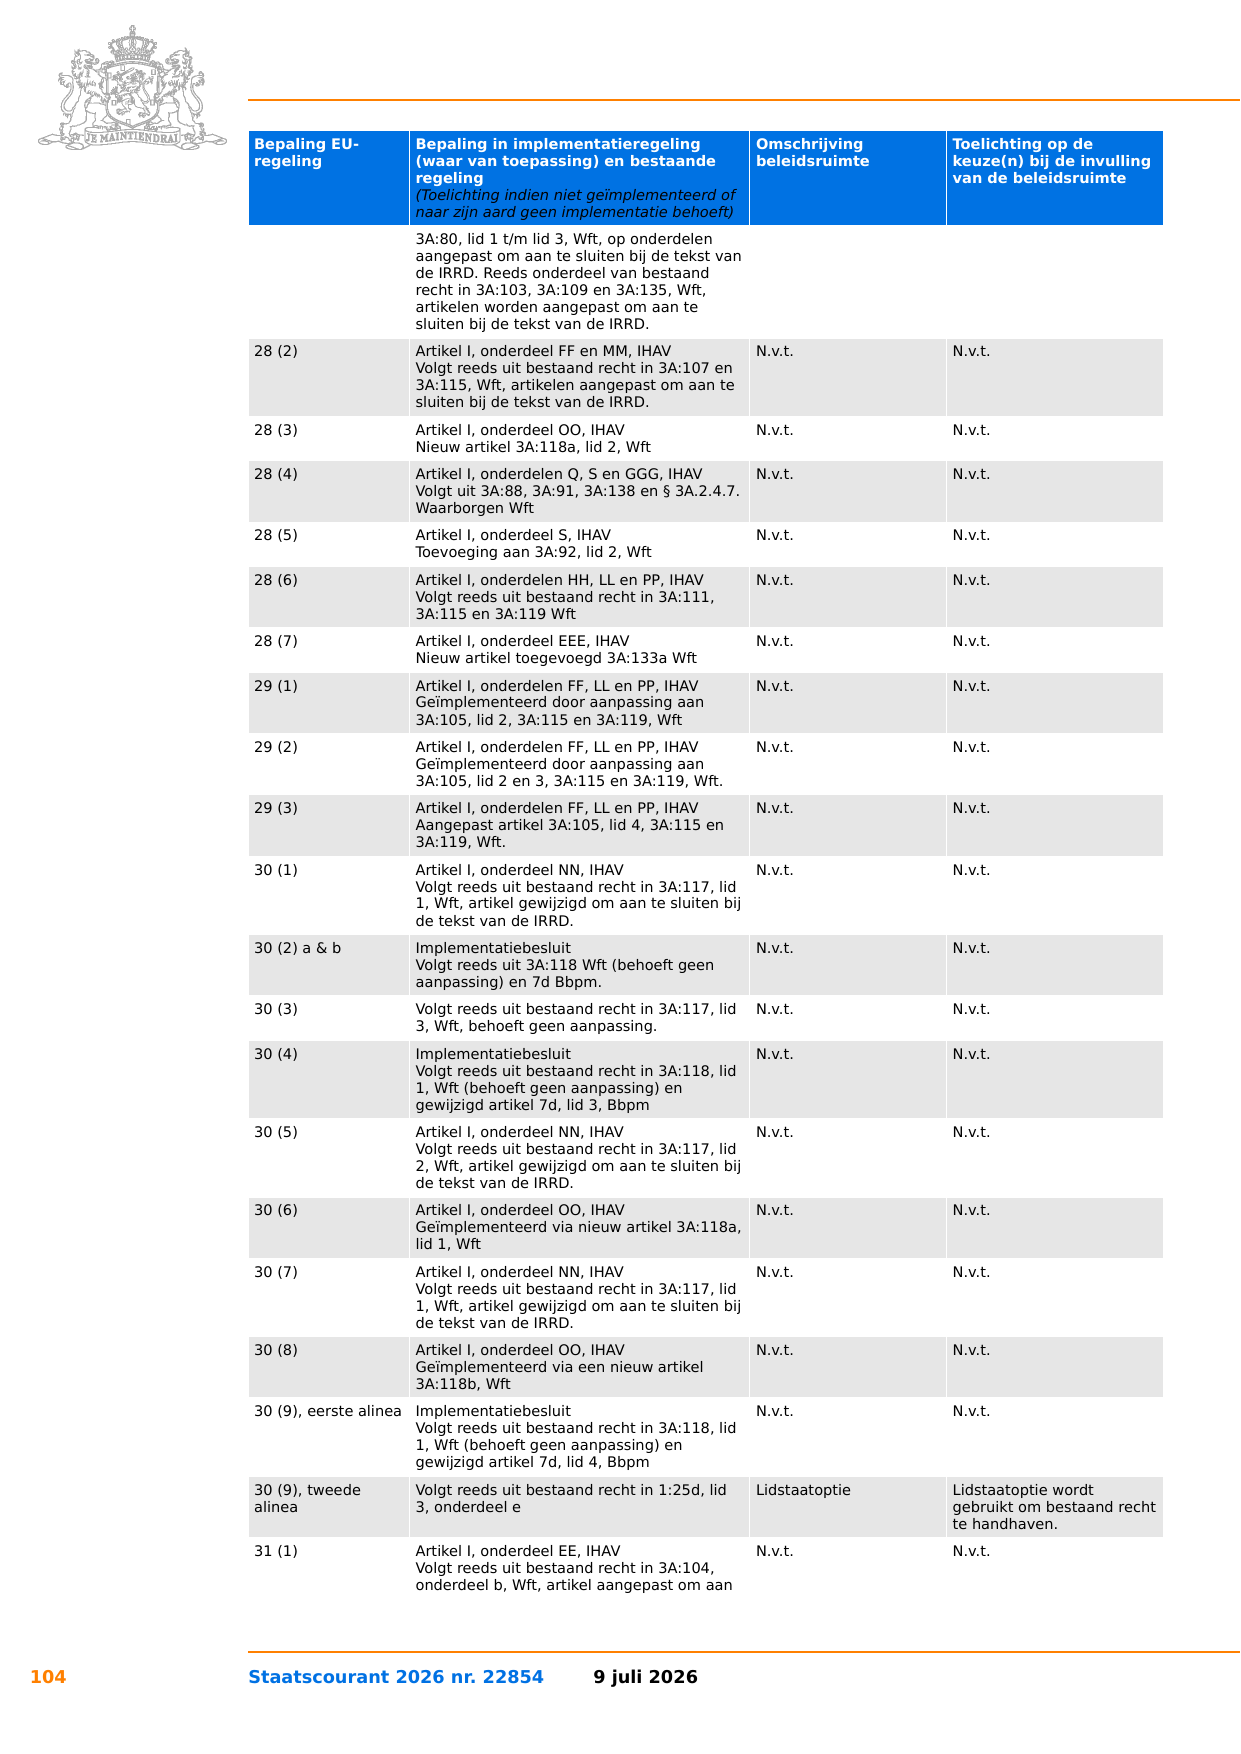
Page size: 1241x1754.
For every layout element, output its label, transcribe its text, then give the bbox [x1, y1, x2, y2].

table_header Toelichting op de keuze(n) bij de invulling van de beleidsruimte [947, 131, 1163, 225]
table_cell N.v.t. [947, 673, 1163, 733]
table_cell 30 (6) [249, 1198, 409, 1258]
table_cell 28 (7) [249, 628, 409, 672]
table_cell Artikel I, onderdeel S, IHAV Toevoeging aan 3A:92, lid 2, Wft [410, 523, 749, 566]
table_cell N.v.t. [947, 935, 1163, 995]
table_cell [947, 226, 1163, 337]
table_cell Artikel I, onderdeel OO, IHAV Geïmplementeerd via nieuw artikel 3A:118a, lid 1, Wft [410, 1198, 749, 1258]
table_cell 31 (1) [249, 1538, 409, 1598]
table_cell 29 (1) [249, 673, 409, 733]
table_cell N.v.t. [947, 523, 1163, 566]
table_cell N.v.t. [750, 523, 946, 566]
picture [38, 25, 227, 150]
table_cell Artikel I, onderdelen HH, LL en PP, IHAV Volgt reeds uit bestaand recht in 3A:111, 3A:115 en 3A:119 Wft [410, 567, 749, 627]
table_cell N.v.t. [750, 857, 946, 934]
table_cell N.v.t. [947, 1399, 1163, 1476]
table_cell [249, 226, 409, 337]
table_cell Volgt reeds uit bestaand recht in 3A:117, lid 3, Wft, behoeft geen aanpassing. [410, 996, 749, 1040]
table_cell 30 (2) a & b [249, 935, 409, 995]
table_cell Artikel I, onderdeel NN, IHAV Volgt reeds uit bestaand recht in 3A:117, lid 1, Wft, artikel gewijzigd om aan te sluiten bij de tekst van de IRRD. [410, 1259, 749, 1336]
table_header Omschrijving beleidsruimte [750, 131, 946, 225]
table_cell N.v.t. [750, 1538, 946, 1598]
table_cell 30 (9), eerste alinea [249, 1399, 409, 1476]
table_cell Artikel I, onderdeel EEE, IHAV Nieuw artikel toegevoegd 3A:133a Wft [410, 628, 749, 672]
table_cell 30 (9), tweede alinea [249, 1477, 409, 1537]
table_cell Implementatiebesluit Volgt reeds uit bestaand recht in 3A:118, lid 1, Wft (behoeft geen aanpassing) en gewijzigd artikel 7d, lid 4, Bbpm [410, 1399, 749, 1476]
table_cell N.v.t. [750, 1198, 946, 1258]
table_cell 28 (2) [249, 339, 409, 416]
table_cell Artikel I, onderdeel FF en MM, IHAV Volgt reeds uit bestaand recht in 3A:107 en 3A:115, Wft, artikelen aangepast om aan te sluiten bij de tekst van de IRRD. [410, 339, 749, 416]
table_cell 30 (1) [249, 857, 409, 934]
table_cell 29 (2) [249, 734, 409, 794]
table_cell 30 (5) [249, 1119, 409, 1196]
table_cell N.v.t. [750, 1399, 946, 1476]
table_cell N.v.t. [947, 996, 1163, 1040]
table_cell N.v.t. [947, 1041, 1163, 1118]
table_cell N.v.t. [947, 628, 1163, 672]
table_cell N.v.t. [947, 734, 1163, 794]
table_cell N.v.t. [947, 417, 1163, 460]
table_cell N.v.t. [947, 339, 1163, 416]
table_cell 28 (6) [249, 567, 409, 627]
table_cell Implementatiebesluit Volgt reeds uit 3A:118 Wft (behoeft geen aanpassing) en 7d Bbpm. [410, 935, 749, 995]
table_cell 3A:80, lid 1 t/m lid 3, Wft, op onderdelen aangepast om aan te sluiten bij de tekst van de IRRD. Reeds onderdeel van bestaand recht in 3A:103, 3A:109 en 3A:135, Wft, artikelen worden aangepast om aan te sluiten bij de tekst van de IRRD. [410, 226, 749, 337]
table_cell N.v.t. [750, 628, 946, 672]
table_cell Artikel I, onderdelen FF, LL en PP, IHAV Geïmplementeerd door aanpassing aan 3A:105, lid 2, 3A:115 en 3A:119, Wft [410, 673, 749, 733]
table_cell N.v.t. [947, 567, 1163, 627]
table_cell Artikel I, onderdeel OO, IHAV Geïmplementeerd via een nieuw artikel 3A:118b, Wft [410, 1337, 749, 1397]
table_cell N.v.t. [750, 1259, 946, 1336]
table_cell N.v.t. [947, 1259, 1163, 1336]
table_cell Artikel I, onderdelen Q, S en GGG, IHAV Volgt uit 3A:88, 3A:91, 3A:138 en § 3A.2.4.7. Waarborgen Wft [410, 461, 749, 522]
table_cell 28 (3) [249, 417, 409, 460]
table_cell 30 (7) [249, 1259, 409, 1336]
table_cell N.v.t. [947, 795, 1163, 856]
table_cell Artikel I, onderdeel OO, IHAV Nieuw artikel 3A:118a, lid 2, Wft [410, 417, 749, 460]
table_cell 30 (4) [249, 1041, 409, 1118]
table_cell N.v.t. [947, 1198, 1163, 1258]
table_cell N.v.t. [750, 1119, 946, 1196]
table_cell N.v.t. [750, 417, 946, 460]
table_cell Artikel I, onderdeel EE, IHAV Volgt reeds uit bestaand recht in 3A:104, onderdeel b, Wft, artikel aangepast om aan [410, 1538, 749, 1598]
table_cell N.v.t. [947, 1337, 1163, 1397]
table_header Bepaling EU-regeling [249, 131, 409, 225]
table_cell N.v.t. [750, 339, 946, 416]
table_cell 28 (5) [249, 523, 409, 566]
table_cell N.v.t. [750, 461, 946, 522]
table_cell N.v.t. [947, 1119, 1163, 1196]
table_cell Volgt reeds uit bestaand recht in 1:25d, lid 3, onderdeel e [410, 1477, 749, 1537]
table_cell N.v.t. [750, 1041, 946, 1118]
table_cell N.v.t. [947, 1538, 1163, 1598]
table_cell N.v.t. [750, 567, 946, 627]
table_cell 29 (3) [249, 795, 409, 856]
table_cell N.v.t. [750, 734, 946, 794]
table_cell N.v.t. [750, 996, 946, 1040]
table_cell 30 (3) [249, 996, 409, 1040]
table_cell Artikel I, onderdeel NN, IHAV Volgt reeds uit bestaand recht in 3A:117, lid 1, Wft, artikel gewijzigd om aan te sluiten bij de tekst van de IRRD. [410, 857, 749, 934]
table_cell Artikel I, onderdeel NN, IHAV Volgt reeds uit bestaand recht in 3A:117, lid 2, Wft, artikel gewijzigd om aan te sluiten bij de tekst van de IRRD. [410, 1119, 749, 1196]
table_cell N.v.t. [947, 461, 1163, 522]
table_cell Lidstaatoptie wordt gebruikt om bestaand recht te handhaven. [947, 1477, 1163, 1537]
table_cell Lidstaatoptie [750, 1477, 946, 1537]
table_cell N.v.t. [750, 795, 946, 856]
table_cell Implementatiebesluit Volgt reeds uit bestaand recht in 3A:118, lid 1, Wft (behoeft geen aanpassing) en gewijzigd artikel 7d, lid 3, Bbpm [410, 1041, 749, 1118]
table_cell [750, 226, 946, 337]
table_header Bepaling in implementatieregeling (waar van toepassing) en bestaande regeling (Toelichting indien niet geïmplementeerd of naar zijn aard geen implementatie behoeft) [410, 131, 749, 225]
table_cell N.v.t. [750, 673, 946, 733]
table_cell N.v.t. [750, 935, 946, 995]
table_cell Artikel I, onderdelen FF, LL en PP, IHAV Geïmplementeerd door aanpassing aan 3A:105, lid 2 en 3, 3A:115 en 3A:119, Wft. [410, 734, 749, 794]
table_cell Artikel I, onderdelen FF, LL en PP, IHAV Aangepast artikel 3A:105, lid 4, 3A:115 en 3A:119, Wft. [410, 795, 749, 856]
table_cell N.v.t. [947, 857, 1163, 934]
table_cell 28 (4) [249, 461, 409, 522]
table_cell N.v.t. [750, 1337, 946, 1397]
table_cell 30 (8) [249, 1337, 409, 1397]
